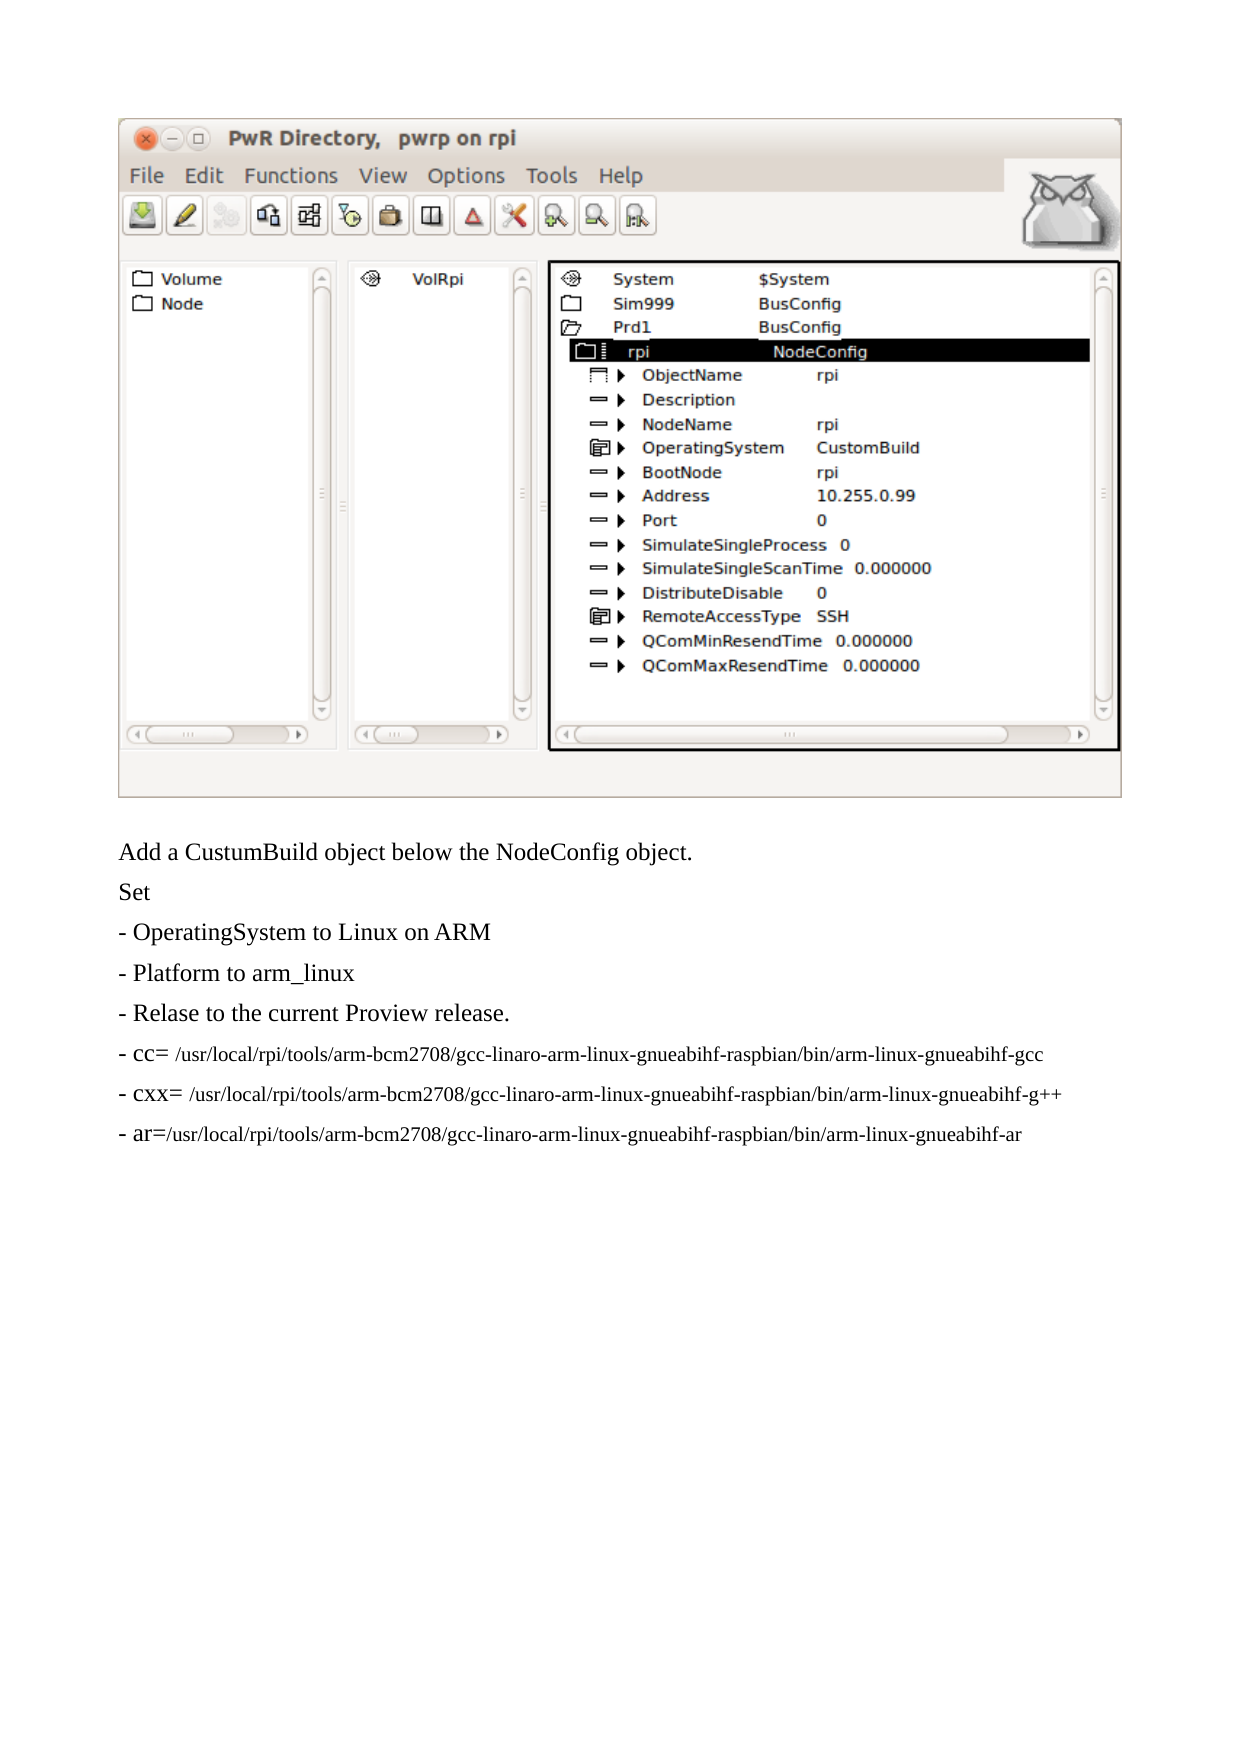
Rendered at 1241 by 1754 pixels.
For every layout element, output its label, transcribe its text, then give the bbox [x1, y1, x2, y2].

text - ar=/usr/local/rpi/tools/arm-bcm2708/gcc-linaro-arm-linux-gnueabihf-raspbian/bin/arm-linux-gnueabihf-ar [118, 1119, 1122, 1147]
text - Relase to the current Proview release. [118, 999, 1122, 1027]
text - Platform to arm_linux [118, 959, 1122, 986]
text Add a CustumBuild object below the NodeConfig object. [118, 838, 1122, 866]
text Set [118, 878, 1122, 906]
text - cc= /usr/local/rpi/tools/arm-bcm2708/gcc-linaro-arm-linux-gnueabihf-raspbian/bin/arm-linux-gnueabihf-gcc [118, 1039, 1122, 1067]
text - OperatingSystem to Linux on ARM [118, 918, 1122, 946]
picture [118, 118, 1122, 798]
text - cxx= /usr/local/rpi/tools/arm-bcm2708/gcc-linaro-arm-linux-gnueabihf-raspbian/bin/arm-linux-gnueabihf-g++ [118, 1079, 1122, 1107]
